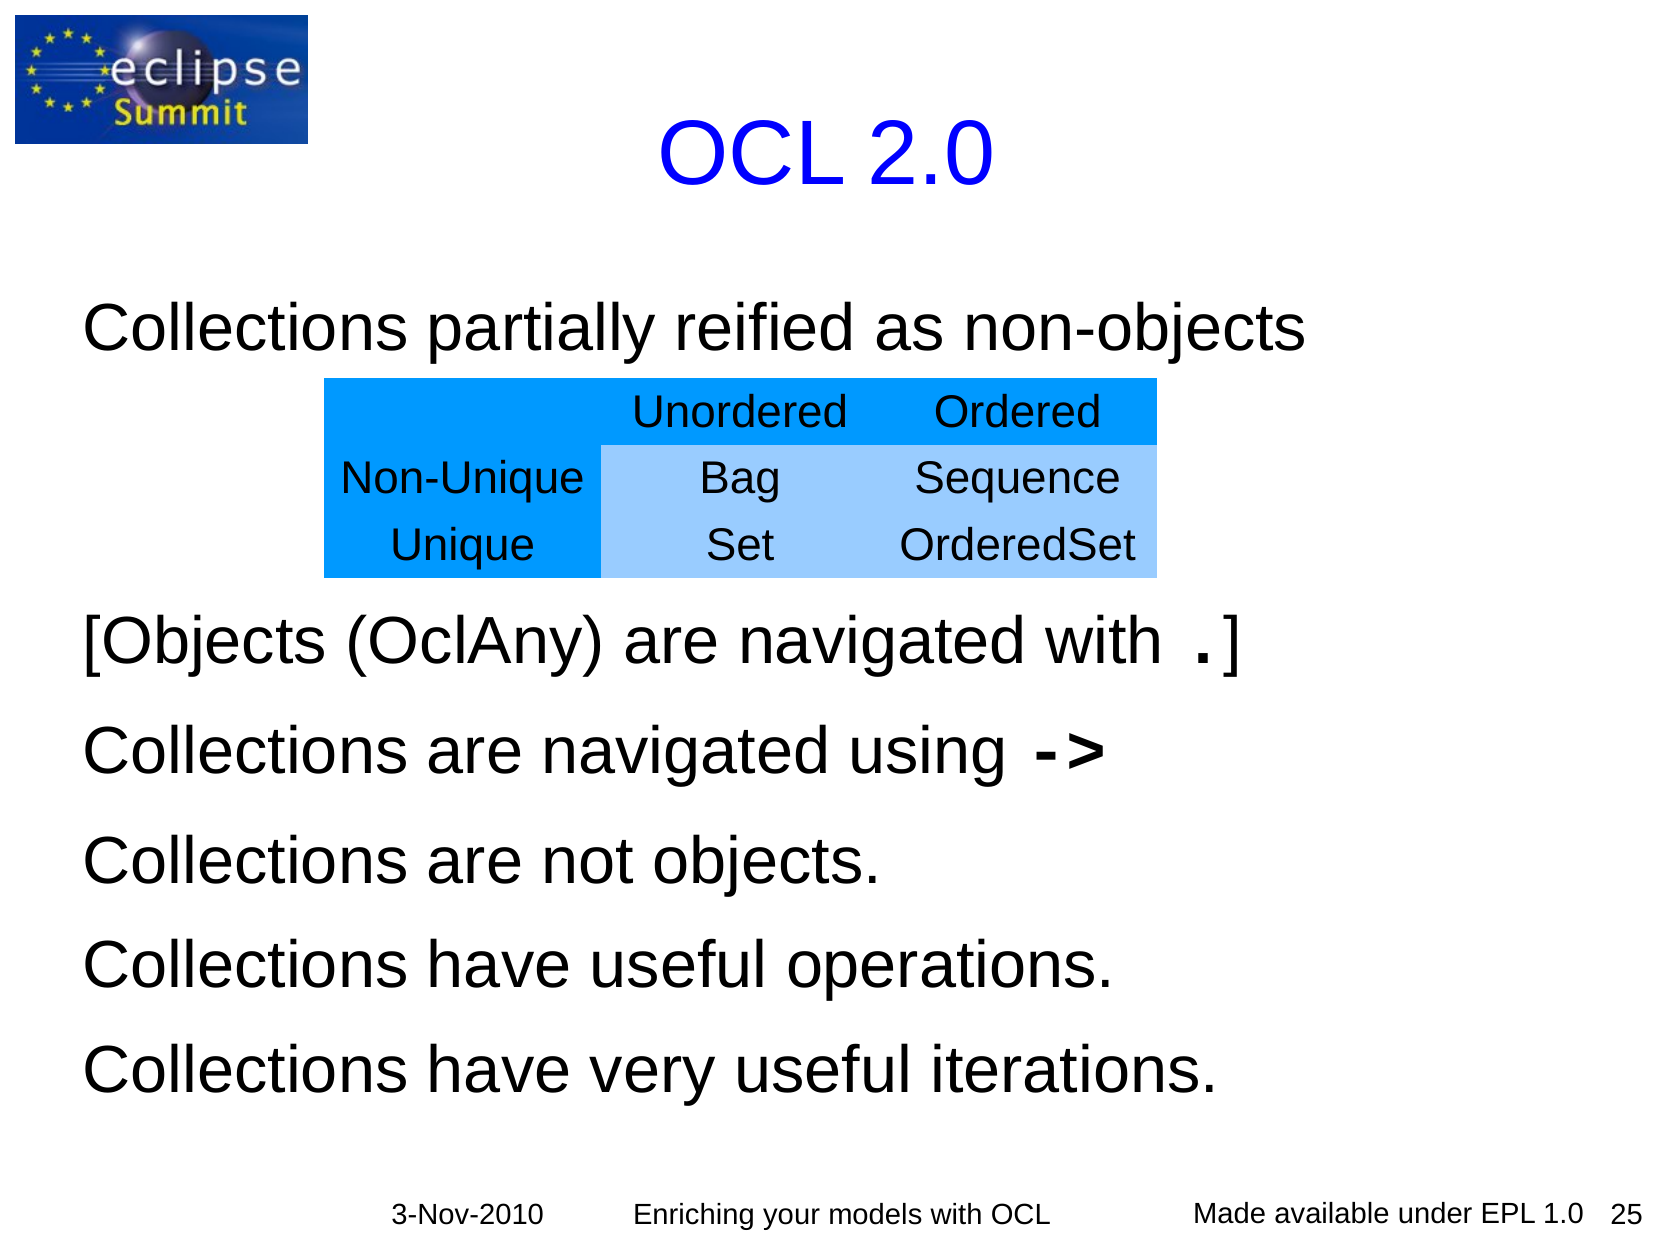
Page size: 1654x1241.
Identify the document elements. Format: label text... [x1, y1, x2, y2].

title OCL 2.0 [82, 56, 1571, 250]
table_cell OrderedSet [879, 511, 1157, 578]
table_cell Bag [601, 445, 879, 511]
table_cell Set [601, 511, 879, 578]
table_header Unordered [601, 378, 879, 445]
table_cell Non-Unique [324, 445, 601, 511]
table_cell Sequence [879, 445, 1157, 511]
table_cell Unique [324, 511, 601, 578]
list Collections partially reified as non-objects [Objects (OclAny) are navigated with .] Collections are navigated using -> Collections are not objects. Collections have useful operations. Collections have very useful iterations. [82, 290, 1571, 1211]
picture [15, 15, 308, 144]
table_header [324, 378, 601, 445]
table_header Ordered [879, 378, 1157, 445]
